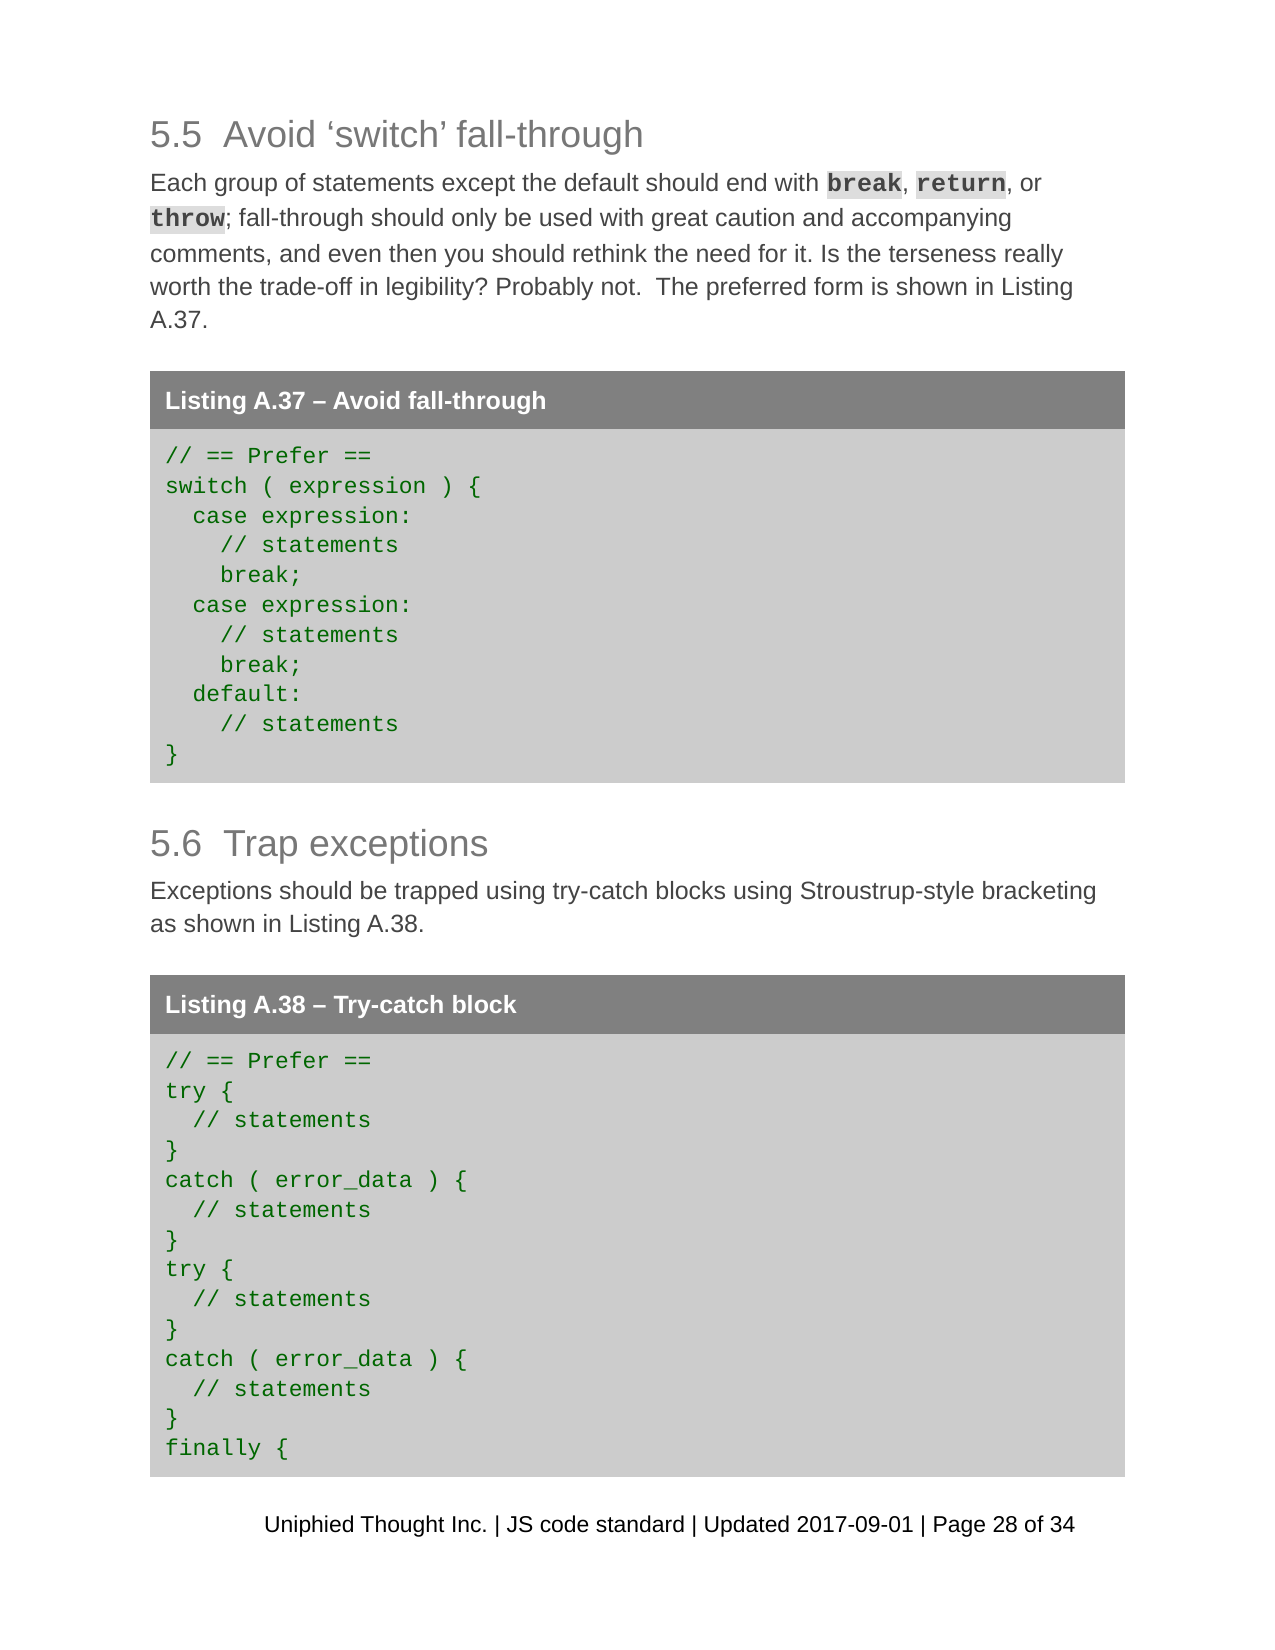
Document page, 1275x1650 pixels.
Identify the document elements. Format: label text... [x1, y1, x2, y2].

text Each group of statements except the default should end with break, return, or throw; fall-through should only be used with great caution and accompanying comments, and even then you should rethink the need for it. Is the terseness really worth the trade-off in legibility? Probably not. The preferred form is shown in Listing A.37. [150, 168, 1125, 333]
text Exceptions should be trapped using try-catch blocks using Stroustrup-style bracketing as shown in Listing A.38. [150, 876, 1125, 938]
subtitle Trap exceptions [150, 821, 1125, 864]
table_cell // == Prefer == switch ( expression ) { case expression: // statements break; case expression: // statements break; default: // statements } [150, 429, 1125, 783]
table_header Listing A.37 – Avoid fall-through [150, 371, 1125, 429]
table_header Listing A.38 – Try-catch block [150, 975, 1125, 1034]
table_cell // == Prefer == try { // statements } catch ( error_data ) { // statements } try { // statements } catch ( error_data ) { // statements } finally { [150, 1034, 1125, 1477]
subtitle Avoid ‘switch’ fall-through [150, 112, 1125, 156]
